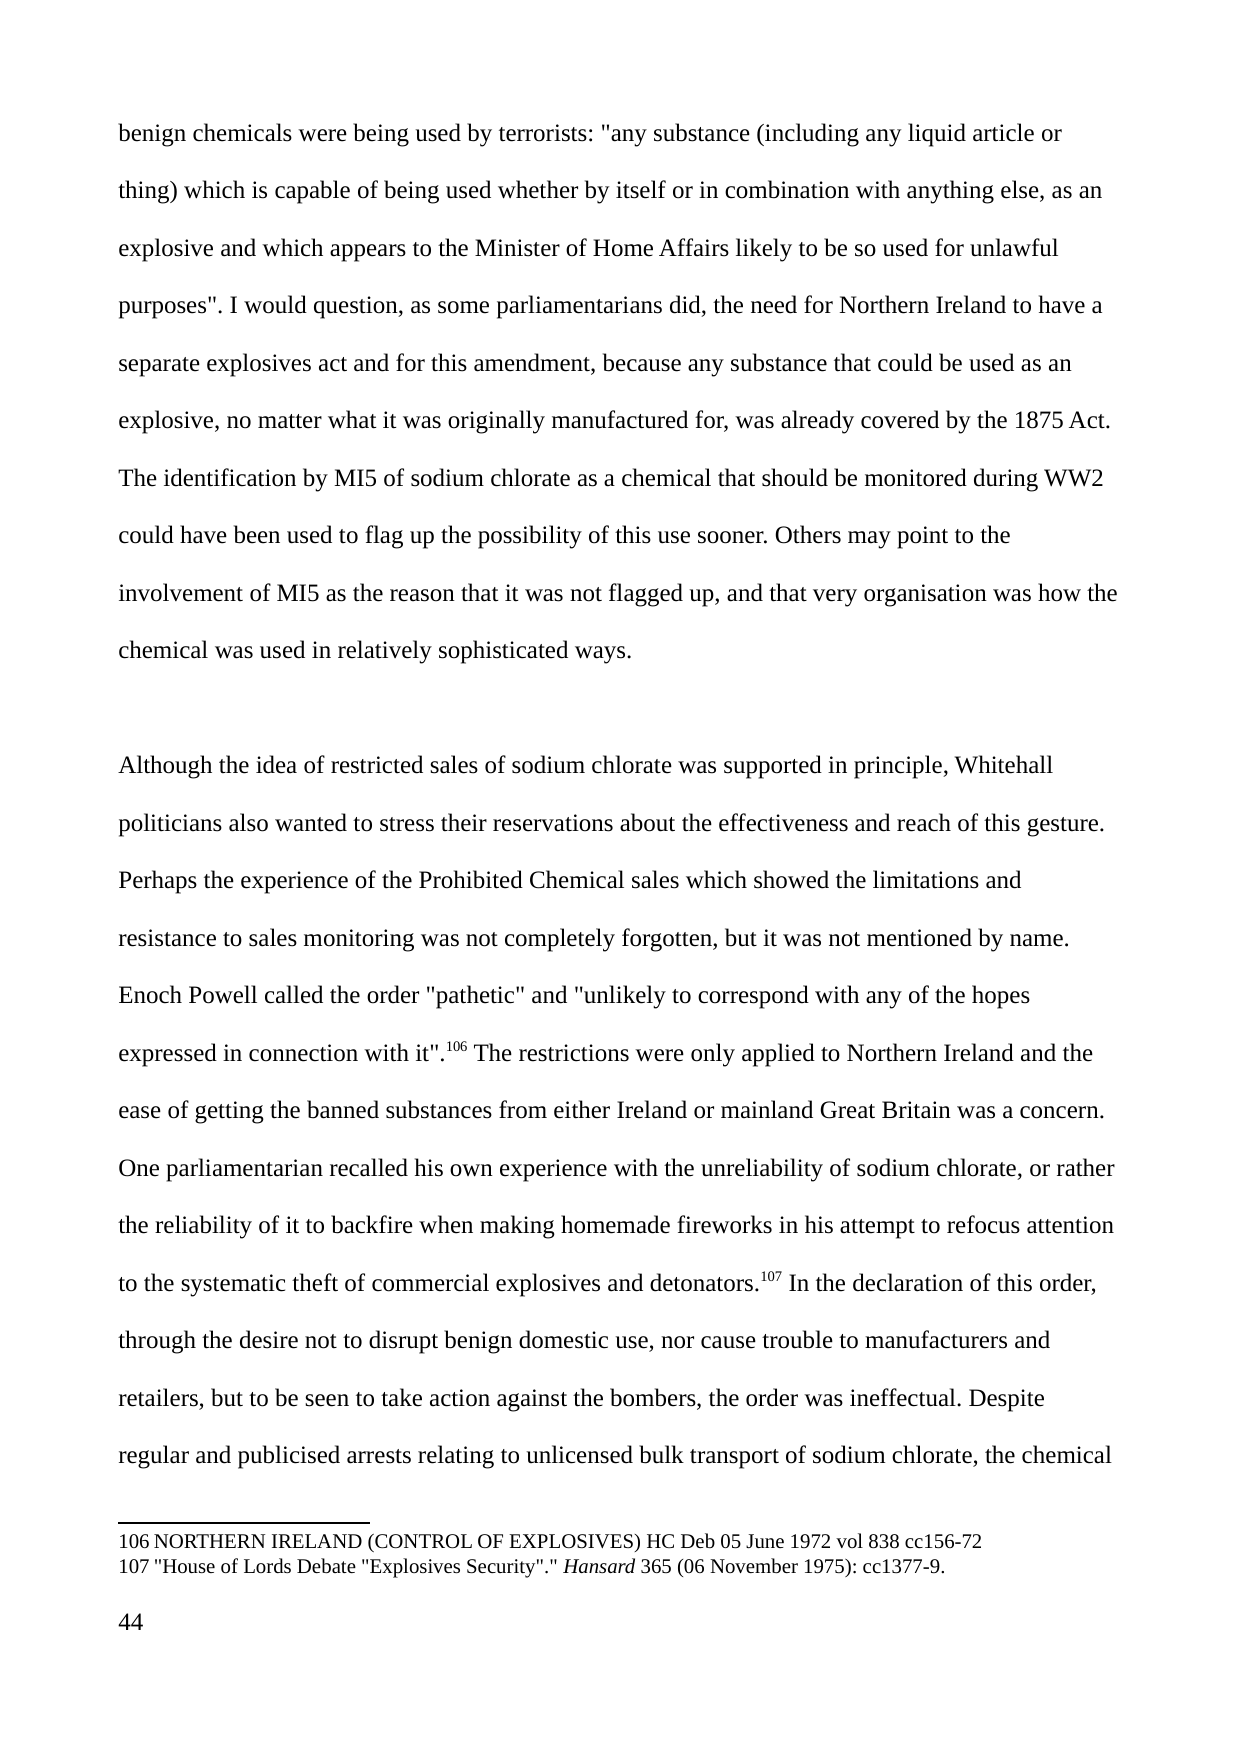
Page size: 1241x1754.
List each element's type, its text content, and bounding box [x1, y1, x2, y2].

text benign chemicals were being used by terrorists: "any substance (including any liquid article or thing) which is capable of being used whether by itself or in combination with anything else, as an explosive and which appears to the Minister of Home Affairs likely to be so used for unlawful purposes". I would question, as some parliamentarians did, the need for Northern Ireland to have a separate explosives act and for this amendment, because any substance that could be used as an explosive, no matter what it was originally manufactured for, was already covered by the 1875 Act. The identification by MI5 of sodium chlorate as a chemical that should be monitored during WW2 could have been used to flag up the possibility of this use sooner. Others may point to the involvement of MI5 as the reason that it was not flagged up, and that very organisation was how the chemical was used in relatively sophisticated ways. [118, 118, 1122, 664]
text "House of Lords Debate "Explosives Security"." Hansard 365 (06 November 1975): cc1377-9. [118, 1553, 1122, 1578]
text Although the idea of restricted sales of sodium chlorate was supported in principle, Whitehall politicians also wanted to stress their reservations about the effectiveness and reach of this gesture. Perhaps the experience of the Prohibited Chemical sales which showed the limitations and resistance to sales monitoring was not completely forgotten, but it was not mentioned by name. Enoch Powell called the order "pathetic" and "unlikely to correspond with any of the hopes expressed in connection with it". The restrictions were only applied to Northern Ireland and the ease of getting the banned substances from either Ireland or mainland Great Britain was a concern. One parliamentarian recalled his own experience with the unreliability of sodium chlorate, or rather the reliability of it to backfire when making homemade fireworks in his attempt to refocus attention to the systematic theft of commercial explosives and detonators. In the declaration of this order, through the desire not to disrupt benign domestic use, nor cause trouble to manufacturers and retailers, but to be seen to take action against the bombers, the order was ineffectual. Despite regular and publicised arrests relating to unlicensed bulk transport of sodium chlorate, the chemical [118, 751, 1122, 1469]
text NORTHERN IRELAND (CONTROL OF EXPLOSIVES) HC Deb 05 June 1972 vol 838 cc156-72 [118, 1529, 1122, 1553]
